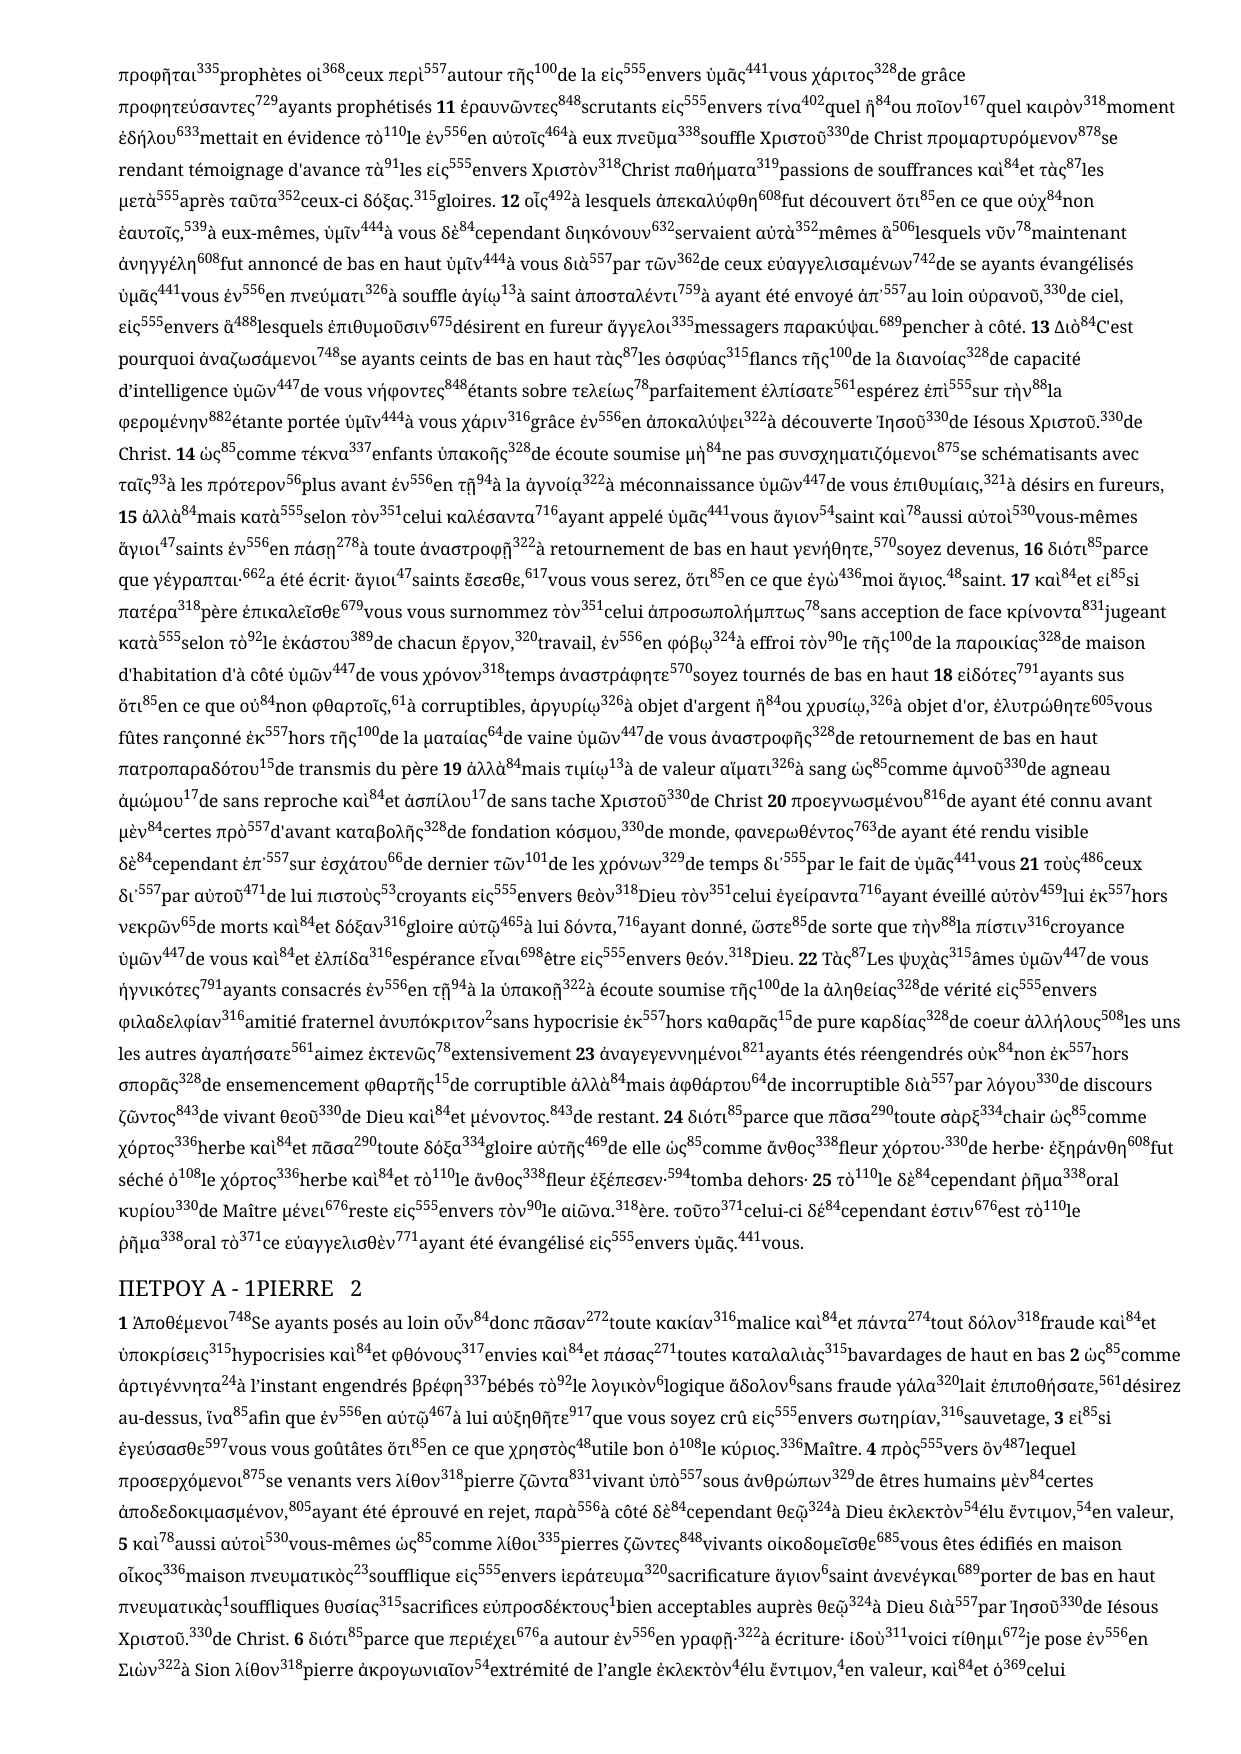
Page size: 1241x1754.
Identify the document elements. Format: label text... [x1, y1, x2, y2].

text ΠΕΤΡΟΥ Α - 1PIERRE 2 [118, 1273, 1181, 1303]
text 1 Ἀποθέμενοι748Se ayants posés au loin οὖν84donc πᾶσαν272toute κακίαν316malice καὶ84et πάντα274tout δόλον318fraude καὶ84et ὑποκρίσεις315hypocrisies καὶ84et φθόνους317envies καὶ84et πάσας271toutes καταλαλιὰς315bavardages de haut en bas 2 ὡς85comme ἀρτιγέννητα24à l’instant engendrés βρέφη337bébés τὸ92le λογικὸν6logique ἄδολον6sans fraude γάλα320lait ἐπιποθήσατε,561désirez au-dessus, ἵνα85afin que ἐν556en αὐτῷ467à lui αὐξηθῆτε917que vous soyez crû εἰς555envers σωτηρίαν,316sauvetage, 3 εἰ85si ἐγεύσασθε597vous vous goûtâtes ὅτι85en ce que χρηστὸς48utile bon ὁ108le κύριος.336Maître. 4 πρὸς555vers ὃν487lequel προσερχόμενοι875se venants vers λίθον318pierre ζῶντα831vivant ὑπὸ557sous ἀνθρώπων329de êtres humains μὲν84certes ἀποδεδοκιμασμένον,805ayant été éprouvé en rejet, παρὰ556à côté δὲ84cependant θεῷ324à Dieu ἐκλεκτὸν54élu ἔντιμον,54en valeur, 5 καὶ78aussi αὐτοὶ530vous-mêmes ὡς85comme λίθοι335pierres ζῶντες848vivants οἰκοδομεῖσθε685vous êtes édifiés en maison οἶκος336maison πνευματικὸς23soufflique εἰς555envers ἱεράτευμα320sacrificature ἅγιον6saint ἀνενέγκαι689porter de bas en haut πνευματικὰς1souffliques θυσίας315sacrifices εὐπροσδέκτους1bien acceptables auprès θεῷ324à Dieu διὰ557par Ἰησοῦ330de Iésous Χριστοῦ.330de Christ. 6 διότι85parce que περιέχει676a autour ἐν556en γραφῇ·322à écriture· ἰδοὺ311voici τίθημι672je pose ἐν556en Σιὼν322à Sion λίθον318pierre ἀκρογωνιαῖον54extrémité de l’angle ἐκλεκτὸν4élu ἔντιμον,4en valeur, καὶ84et ὁ369celui πιστεύων849croyant ἐπ᾽556sur αὐτῷ465à lui οὐ78non μὴ78ne pas καταισχυνθῇ.920que soit couvert de honte. 7 ὑμῖν444à vous οὖν84donc ἡ106la τιμὴ334valeur τοῖς356à ceux πιστεύουσιν,836à croyants, ἀπιστοῦσιν836à croyants pas δὲ84cependant λίθος336pierre ὃν487lequel ἀπεδοκίμασαν593éprouvèrent en rejet οἱ368ceux οἰκοδομοῦντες,848édifiants en maison, οὗτος369celui-ci ἐγενήθη608fut devenu εἰς555envers κεφαλὴν316tête γωνίας328de coin 8 καὶ84et λίθος336pierre προσκόμματος332de achoppement καὶ84et πέτρα334roche σκανδάλου·332de scandale· οἳ504lesquels προσκόπτουσιν675achoppent τῷ96à le λόγῳ324à discours ἀπειθοῦντες848désobéissants εἰς555envers ὃ489lequel καὶ78aussi ἐτέθησαν.607furent posé. 9 ὑμεῖς453vous δὲ84cependant γένος338genre ἐκλεκτόν,25élu, βασίλειον25royal ἱεράτευμα,338sacrificature, ἔθνος338ethnie ἅγιον,25saint, λαὸς336peuple εἰς555envers περιποίησιν,316conservation, ὅπως85de telle manière que τὰς87les ἀρετὰς315vertues ἐξαγγείλητε905que vous annonciez dehors τοῦ363de celui ἐκ557hors σκότους332de ténèbre ὑμᾶς441vous καλέσαντος725de ayant appelé εἰς555envers τὸ92le θαυμαστὸν56extraordinaire αὐτοῦ471de lui φῶς·320lumière· 10 οἵ504lesquels ποτε78à un moment οὐ78non λαός,336peuple, νῦν78maintenant δὲ84cependant λαὸς336peuple θεοῦ,330de Dieu, οἱ368ceux οὐκ78non ἠλεημένοι,821ayants étés faits miséricorde, νῦν78maintenant δὲ84cependant ἐλεηθέντες.768ayants étés faits miséricorde. 11 Ἀγαπητοί,76Aimés, παρακαλῶ672j'appelle à côté ὡς85comme παροίκους53maisonnants à côté καὶ84et παρεπιδήμους53peuplants sur le côté ἀπέχεσθαι699se tenir au loin τῶν99de les σαρκικῶν14de charnelles ἐπιθυμιῶν327de désirs en fureurs αἵτινες502lesquelles des quelconques στρατεύονται681se guerroient en soldat κατὰ557contre τῆς260de la ψυχῆς·328de âme· 12 τὴν88la ἀναστροφὴν316retournement de bas en haut ὑμῶν447de vous ἐν556en τοῖς97à les ἔθνεσιν325à ethnies ἔχοντες848ayants καλήν,52belle, ἵνα85afin que ἐν556en ᾧ495à lequel καταλαλοῦσιν675bavardent de haut en bas ὑμῶν447de vous ὡς85comme κακοποιῶν65de malfaiteurs ἐκ557hors τῶν263de les καλῶν18de beaux ἔργων331de travaux ἐποπτεύοντες848surveillants δοξάσωσιν907que glorifient τὸν90le θεὸν318Dieu ἐν556en ἡμέρᾳ322à journée ἐπισκοπῆς.328de supervision. 13 Ὑποτάγητε570Soyez subordonnés πάσῃ278à toute ἀνθρωπίνῃ9à humaine κτίσει322à création διὰ555par le fait de τὸν90le κύριον,318Maître, εἴτε84soit βασιλεῖ324à roi ὡς85comme ὑπερέχοντι837à tenant au-dessus 14 εἴτε84soit ἡγεμόσιν323à gouverneurs ὡς85comme δι᾽557par αὐτοῦ471de lui πεμπομένοις888à étants mandés εἰς555envers ἐκδίκησιν316vengeance κακοποιῶν,65de malfaiteurs, ἔπαινον318surlouange δὲ84cependant ἀγαθοποιῶν,65de bonfaisants, 15 ὅτι85en ce que οὕτως78ainsi ἐστὶν676est τὸ110le θέλημα338volonté τοῦ102de le θεοῦ330de Dieu ἀγαθοποιοῦντας830faisants bon φιμοῦν698museler τὴν88la τῶν101de les ἀφρόνων16de insensés ἀνθρώπων329de êtres humains ἀγνωσίαν,316inconnaissance, 16 ὡς85comme ἐλεύθεροι71libres καὶ84et μὴ84ne pas ὡς85comme ἐπικάλυμμα320couverture ἔχοντες848ayants τῆς100de la κακίας328de malice τὴν88la ἐλευθερίαν316liberté ἀλλ᾽84mais ὡς85comme θεοῦ330de Dieu δοῦλοι.335mâles esclaves. 17 πάντας377tous τιμήσατε,561valorisez, τὴν88la ἀδελφότητα316fraternité ἀγαπᾶτε,577aimez, τὸν90le θεὸν318Dieu φοβεῖσθε,581que vous vous effrayez, τὸν90le βασιλέα318roi τιμᾶτε.577valorisez. 18 Οἱ113Les οἰκέται341habitants de maison ὑποτασσόμενοι899étants subordonnés ἐν556en παντὶ280à tout φόβῳ324à effroi τοῖς255à les δεσπόταις,323à despotes, οὐ84non μόνον78seulement τοῖς95à les ἀγαθοῖς59à bons καὶ84et ἐπιεικέσιν59à modérés ἀλλὰ84mais καὶ78aussi τοῖς95à les σκολιοῖς.59à tordus. 19 τοῦτο371celui-ci γὰρ84car χάρις,334grâce, εἰ85si διὰ555par le fait de συνείδησιν316conscience θεοῦ330de Dieu ὑποφέρει676supporte τις395un quelconque λύπας315tristesses πάσχων849souffrant ἀδίκως.78injustement. 20 ποῖον180quel γὰρ84car κλέος,338renommée, εἰ85si ἁμαρτάνοντες848péchants καὶ84et κολαφιζόμενοι899étants tabassés ὑπομενεῖτε;611vous résisterez en restant sous? ἀλλ᾽84mais εἰ85si ἀγαθοποιοῦντες848faisants bon καὶ84et πάσχοντες848souffrants ὑπομενεῖτε,611vous résisterez en restant sous, τοῦτο371celui-ci χάρις334grâce παρὰ556à côté θεῷ.324à Dieu. 21 εἰς555envers τοῦτο353celui-ci γὰρ84car ἐκλήθητε,605vous fûtes appelé, ὅτι85en ce que καὶ78aussi Χριστὸς336Christ ἔπαθεν594souffrit ὑπὲρ557au-dessus ὑμῶν447de vous ὑμῖν444à vous ὑπολιμπάνων849laissant dessous ὑπογραμμόν,318modèle d'écriture au dessous, ἵνα85afin que ἐπακολουθήσητε905que vous suiviez dessus τοῖς97à les ἴχνεσιν325à traces αὐτοῦ,471de lui, 22 ὃς505lequel ἁμαρτίαν316péché οὐκ84non ἐποίησεν594fit οὐδὲ84non cependant εὑρέθη608fut trouvé δόλος336fraude ἐν556en τῷ98à le στόματι326à bouche αὐτοῦ,471de lui, 23 ὃς505lequel λοιδορούμενος900étant insulté οὐκ78non ἀντελοιδόρει,633insultait en retour, πάσχων849souffrant οὐκ78non ἠπείλει,633menaçait, παρεδίδου633livrait δὲ84cependant τῷ357à celui κρίνοντι837à jugeant δικαίως78justement 24 ὃς505lequel τὰς87les ἁμαρτίας315péchés ἡμῶν428de nous αὐτὸς549lui-même ἀνήνεγκεν594porta de bas en haut ἐν556en τῷ98à le σώματι326à corps αὐτοῦ471de lui ἐπὶ555sur τὸ92le ξύλον,320bois, ἵνα85afin que ταῖς93à les ἁμαρτίαις321à péchés ἀπογενόμενοι748se ayants devenus loin τῇ94à la δικαιοσύνῃ322à justice ζήσωμεν,903que nous vivions, οὗ499de lequel τῷ256à le μώλωπι324à meurtrissure ἰάθητε.605vous fûtes guéri. 25 ἦτε630vous étiez γὰρ84car ὡς85comme πρόβατα337brebis πλανώμενοι,899étants égarés, ἀλλ᾽84mais ἐπεστράφητε605vous fûtes retourné au-dessus νῦν78maintenant ἐπὶ555sur τὸν90le ποιμένα318berger καὶ84et ἐπίσκοπον318superviseur τῶν99de les ψυχῶν327de âmes ὑμῶν.447de vous. [118, 1307, 1181, 1682]
text 1 Πέτρος336Pierre ἀπόστολος336envoyé Ἰησοῦ330de Iésous Χριστοῦ330de Christ ἐκλεκτοῖς10à élus παρεπιδήμοις59à peuplants sur le côté διασπορᾶς328de dissémination Πόντου,330de Pontus, Γαλατίας,328de Galatie, Καππαδοκίας,328de Kapadokya, Ἀσίας328de Asie καὶ84et Βιθυνίας328de Bithynie 2 κατὰ555selon πρόγνωσιν316préconnaissance θεοῦ330de Dieu πατρὸς330de père ἐν556en ἁγιασμῷ324à sanctification πνεύματος332de souffle εἰς555envers ὑπακοὴν316écoute soumise καὶ84et ῥαντισμὸν318aspersion αἵματος332de sang Ἰησοῦ330de Iésous Χριστοῦ,330de Christ, χάρις334grâce ὑμῖν444à vous καὶ84et εἰρήνη334paix πληθυνθείη.706que soit multiplié. 3 Εὐλογητὸς48Élogié ὁ108le θεὸς336Dieu καὶ84et πατὴρ336père τοῦ102de le κυρίου330de Maître ἡμῶν428de nous Ἰησοῦ330de Iésous Χριστοῦ330de Christ ὁ505celui κατὰ555selon τὸ92le πολὺ380nombreux αὐτοῦ471de lui ἔλεος320miséricorde ἀναγεννήσας730ayant réengendré ἡμᾶς421nous εἰς555envers ἐλπίδα316espérance ζῶσαν829vivante δι᾽557par ἀναστάσεως328de redressement Ἰησοῦ330de Iésous Χριστοῦ330de Christ ἐκ557hors νεκρῶν,65de morts, 4 εἰς555envers κληρονομίαν316héritage ἄφθαρτον2incorruptible καὶ84et ἀμίαντον2sans souillure καὶ84et ἀμάραντον2amarante τετηρημένην803ayante étée gardée ἐν556en οὐρανοῖς323à cieux εἰς555envers ὑμᾶς441vous 5 τοὺς486ceux ἐν556en δυνάμει322à puissance θεοῦ330de Dieu φρουρουμένους883étants regardés au-devant διὰ557par πίστεως328de croyance εἰς555envers σωτηρίαν316sauvetage ἑτοίμην52prête ἀποκαλυφθῆναι692être découvert ἐν556en καιρῷ324à moment ἐσχάτῳ212à dernier 6 ἐν556en ᾧ495à lequel ἀγαλλιᾶσθε679vous vous exultez ὀλίγον78peu ἄρτι,78à l'instant, εἰ85si δέον851attachant de lien ἐστίν,676est, λυπηθέντες768ayants étés attristés ἐν556en ποικίλοις10à divers πειρασμοῖς,323à tentations, 7 ἵνα85afin que τὸ110le δοκίμιον338moyen d'épreuve ὑμῶν447de vous τῆς100de la πίστεως328de croyance πολυτιμότερον78en plus grande valeur χρυσίου332de objet d'or τοῦ501de ce ἀπολλυμένου,872de se perdant au loin, διὰ557par πυρὸς332de feu δὲ84cependant δοκιμαζομένου896de étant éprouvé εὑρεθῇ920que soit trouvé εἰς555envers ἔπαινον318surlouange καὶ84et δόξαν316gloire καὶ84et τιμὴν316valeur ἐν556en ἀποκαλύψει322à découverte Ἰησοῦ330de Iésous Χριστοῦ330de Christ 8 ὃν487lequel οὐκ78non ἰδόντες729ayants vus ἀγαπᾶτε,673vous aimez, εἰς555envers ὃν487lequel ἄρτι78à l'instant μὴ78ne pas ὁρῶντες,848voyants, πιστεύοντες848croyants δὲ84cependant ἀγαλλιᾶσθε679vous vous exultez χαρᾷ322à joie ἀνεκλαλήτῳ9à inexprimable καὶ84et δεδοξασμένῃ808à ayante étée glorifiée 9 κομιζόμενοι875se prenants soigneusement τὸ92le τέλος320achèvement τῆς100de la πίστεως328de croyance ὑμῶν447de vous σωτηρίαν316sauvetage ψυχῶν.327de âmes. 10 περὶ557autour ἧς305de laquelle σωτηρίας328de sauvetage ἐξεζήτησαν593recherchèrent καὶ84et ἐξηραύνησαν593recherchèrent hors προφῆται335prophètes οἱ368ceux περὶ557autour τῆς100de la εἰς555envers ὑμᾶς441vous χάριτος328de grâce προφητεύσαντες729ayants prophétisés 11 ἐραυνῶντες848scrutants εἰς555envers τίνα402quel ἢ84ou ποῖον167quel καιρὸν318moment ἐδήλου633mettait en évidence τὸ110le ἐν556en αὐτοῖς464à eux πνεῦμα338souffle Χριστοῦ330de Christ προμαρτυρόμενον878se rendant témoignage d'avance τὰ91les εἰς555envers Χριστὸν318Christ παθήματα319passions de souffrances καὶ84et τὰς87les μετὰ555après ταῦτα352ceux-ci δόξας.315gloires. 12 οἷς492à lesquels ἀπεκαλύφθη608fut découvert ὅτι85en ce que οὐχ84non ἑαυτοῖς,539à eux-mêmes, ὑμῖν444à vous δὲ84cependant διηκόνουν632servaient αὐτὰ352mêmes ἃ506lesquels νῦν78maintenant ἀνηγγέλη608fut annoncé de bas en haut ὑμῖν444à vous διὰ557par τῶν362de ceux εὐαγγελισαμένων742de se ayants évangélisés ὑμᾶς441vous ἐν556en πνεύματι326à souffle ἁγίῳ13à saint ἀποσταλέντι759à ayant été envoyé ἀπ᾽557au loin οὐρανοῦ,330de ciel, εἰς555envers ἃ488lesquels ἐπιθυμοῦσιν675désirent en fureur ἄγγελοι335messagers παρακύψαι.689pencher à côté. 13 Διὸ84C'est pourquoi ἀναζωσάμενοι748se ayants ceints de bas en haut τὰς87les ὀσφύας315flancs τῆς100de la διανοίας328de capacité d’intelligence ὑμῶν447de vous νήφοντες848étants sobre τελείως78parfaitement ἐλπίσατε561espérez ἐπὶ555sur τὴν88la φερομένην882étante portée ὑμῖν444à vous χάριν316grâce ἐν556en ἀποκαλύψει322à découverte Ἰησοῦ330de Iésous Χριστοῦ.330de Christ. 14 ὡς85comme τέκνα337enfants ὑπακοῆς328de écoute soumise μὴ84ne pas συνσχηματιζόμενοι875se schématisants avec ταῖς93à les πρότερον56plus avant ἐν556en τῇ94à la ἀγνοίᾳ322à méconnaissance ὑμῶν447de vous ἐπιθυμίαις,321à désirs en fureurs, 15 ἀλλὰ84mais κατὰ555selon τὸν351celui καλέσαντα716ayant appelé ὑμᾶς441vous ἅγιον54saint καὶ78aussi αὐτοὶ530vous-mêmes ἅγιοι47saints ἐν556en πάσῃ278à toute ἀναστροφῇ322à retournement de bas en haut γενήθητε,570soyez devenus, 16 διότι85parce que γέγραπται·662a été écrit· ἅγιοι47saints ἔσεσθε,617vous vous serez, ὅτι85en ce que ἐγὼ436moi ἅγιος.48saint. 17 καὶ84et εἰ85si πατέρα318père ἐπικαλεῖσθε679vous vous surnommez τὸν351celui ἀπροσωπολήμπτως78sans acception de face κρίνοντα831jugeant κατὰ555selon τὸ92le ἑκάστου389de chacun ἔργον,320travail, ἐν556en φόβῳ324à effroi τὸν90le τῆς100de la παροικίας328de maison d'habitation d'à côté ὑμῶν447de vous χρόνον318temps ἀναστράφητε570soyez tournés de bas en haut 18 εἰδότες791ayants sus ὅτι85en ce que οὐ84non φθαρτοῖς,61à corruptibles, ἀργυρίῳ326à objet d'argent ἢ84ou χρυσίῳ,326à objet d'or, ἐλυτρώθητε605vous fûtes rançonné ἐκ557hors τῆς100de la ματαίας64de vaine ὑμῶν447de vous ἀναστροφῆς328de retournement de bas en haut πατροπαραδότου15de transmis du père 19 ἀλλὰ84mais τιμίῳ13à de valeur αἵματι326à sang ὡς85comme ἀμνοῦ330de agneau ἀμώμου17de sans reproche καὶ84et ἀσπίλου17de sans tache Χριστοῦ330de Christ 20 προεγνωσμένου816de ayant été connu avant μὲν84certes πρὸ557d'avant καταβολῆς328de fondation κόσμου,330de monde, φανερωθέντος763de ayant été rendu visible δὲ84cependant ἐπ᾽557sur ἐσχάτου66de dernier τῶν101de les χρόνων329de temps δι᾽555par le fait de ὑμᾶς441vous 21 τοὺς486ceux δι᾽557par αὐτοῦ471de lui πιστοὺς53croyants εἰς555envers θεὸν318Dieu τὸν351celui ἐγείραντα716ayant éveillé αὐτὸν459lui ἐκ557hors νεκρῶν65de morts καὶ84et δόξαν316gloire αὐτῷ465à lui δόντα,716ayant donné, ὥστε85de sorte que τὴν88la πίστιν316croyance ὑμῶν447de vous καὶ84et ἐλπίδα316espérance εἶναι698être εἰς555envers θεόν.318Dieu. 22 Τὰς87Les ψυχὰς315âmes ὑμῶν447de vous ἡγνικότες791ayants consacrés ἐν556en τῇ94à la ὑπακοῇ322à écoute soumise τῆς100de la ἀληθείας328de vérité εἰς555envers φιλαδελφίαν316amitié fraternel ἀνυπόκριτον2sans hypocrisie ἐκ557hors καθαρᾶς15de pure καρδίας328de coeur ἀλλήλους508les uns les autres ἀγαπήσατε561aimez ἐκτενῶς78extensivement 23 ἀναγεγεννημένοι821ayants étés réengendrés οὐκ84non ἐκ557hors σπορᾶς328de ensemencement φθαρτῆς15de corruptible ἀλλὰ84mais ἀφθάρτου64de incorruptible διὰ557par λόγου330de discours ζῶντος843de vivant θεοῦ330de Dieu καὶ84et μένοντος.843de restant. 24 διότι85parce que πᾶσα290toute σὰρξ334chair ὡς85comme χόρτος336herbe καὶ84et πᾶσα290toute δόξα334gloire αὐτῆς469de elle ὡς85comme ἄνθος338fleur χόρτου·330de herbe· ἐξηράνθη608fut séché ὁ108le χόρτος336herbe καὶ84et τὸ110le ἄνθος338fleur ἐξέπεσεν·594tomba dehors· 25 τὸ110le δὲ84cependant ῥῆμα338oral κυρίου330de Maître μένει676reste εἰς555envers τὸν90le αἰῶνα.318ère. τοῦτο371celui-ci δέ84cependant ἐστιν676est τὸ110le ῥῆμα338oral τὸ371ce εὐαγγελισθὲν771ayant été évangélisé εἰς555envers ὑμᾶς.441vous. [118, 59, 1181, 1254]
